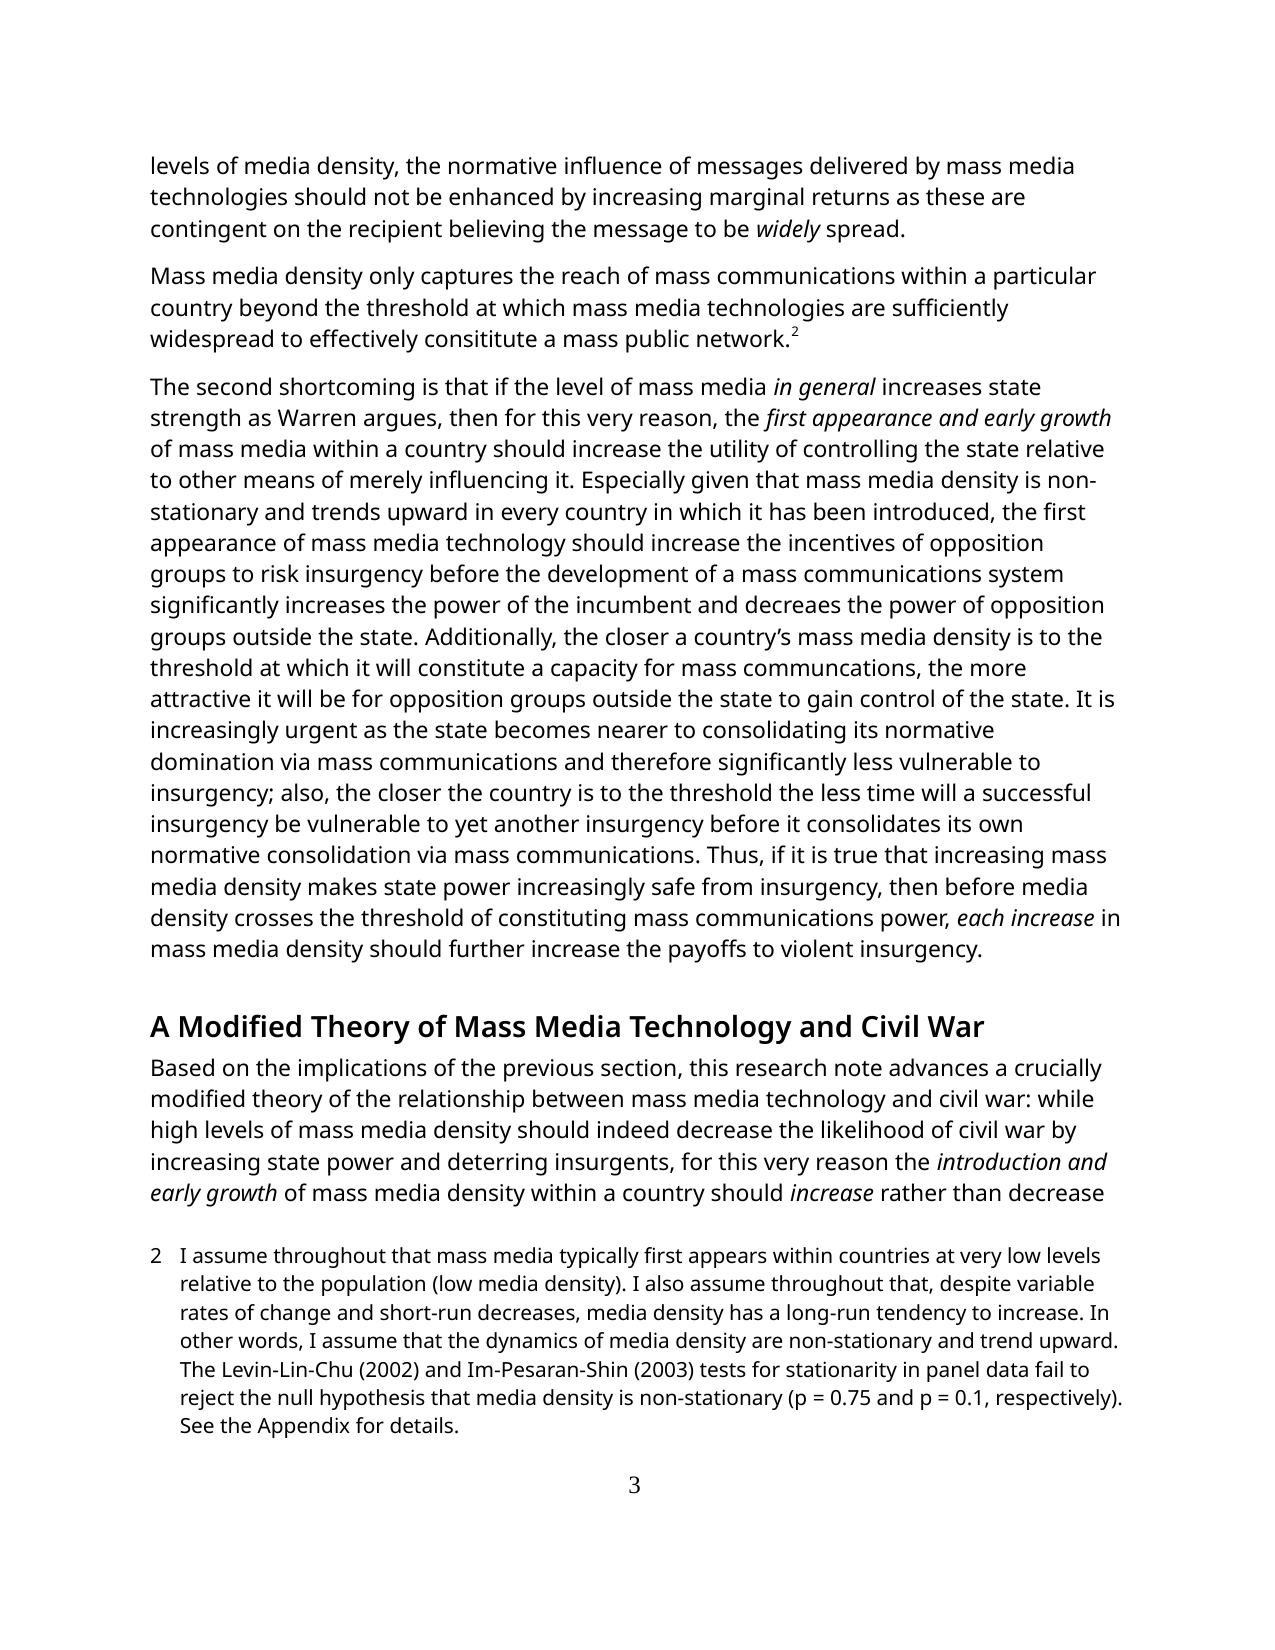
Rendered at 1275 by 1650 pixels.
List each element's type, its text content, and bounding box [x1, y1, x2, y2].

subtitle A Modified Theory of Mass Media Technology and Civil War [150, 1006, 1125, 1046]
text I assume throughout that mass media typically first appears within countries at very low levels relative to the population (low media density). I also assume throughout that, despite variable rates of change and short-run decreases, media density has a long-run tendency to increase. In other words, I assume that the dynamics of media density are non-stationary and trend upward. The Levin-Lin-Chu (2002) and Im-Pesaran-Shin (2003) tests for stationarity in panel data fail to reject the null hypothesis that media density is non-stationary (p = 0.75 and p = 0.1, respectively). See the Appendix for details. [150, 1241, 1125, 1440]
text Based on the implications of the previous section, this research note advances a crucially modified theory of the relationship between mass media technology and civil war: while high levels of mass media density should indeed decrease the likelihood of civil war by increasing state power and deterring insurgents, for this very reason the introduction and early growth of mass media density within a country should increase rather than decrease [150, 1052, 1125, 1208]
text levels of media density, the normative influence of messages delivered by mass media technologies should not be enhanced by increasing marginal returns as these are contingent on the recipient believing the message to be widely spread. [150, 150, 1125, 244]
text The second shortcoming is that if the level of mass media in general increases state strength as Warren argues, then for this very reason, the first appearance and early growth of mass media within a country should increase the utility of controlling the state relative to other means of merely influencing it. Especially given that mass media density is non-stationary and trends upward in every country in which it has been introduced, the first appearance of mass media technology should increase the incentives of opposition groups to risk insurgency before the development of a mass communications system significantly increases the power of the incumbent and decreaes the power of opposition groups outside the state. Additionally, the closer a country’s mass media density is to the threshold at which it will constitute a capacity for mass communcations, the more attractive it will be for opposition groups outside the state to gain control of the state. It is increasingly urgent as the state becomes nearer to consolidating its normative domination via mass communications and therefore significantly less vulnerable to insurgency; also, the closer the country is to the threshold the less time will a successful insurgency be vulnerable to yet another insurgency before it consolidates its own normative consolidation via mass communications. Thus, if it is true that increasing mass media density makes state power increasingly safe from insurgency, then before media density crosses the threshold of constituting mass communications power, each increase in mass media density should further increase the payoffs to violent insurgency. [150, 370, 1125, 964]
text Mass media density only captures the reach of mass communications within a particular country beyond the threshold at which mass media technologies are sufficiently widespread to effectively consititute a mass public network. [150, 260, 1125, 354]
